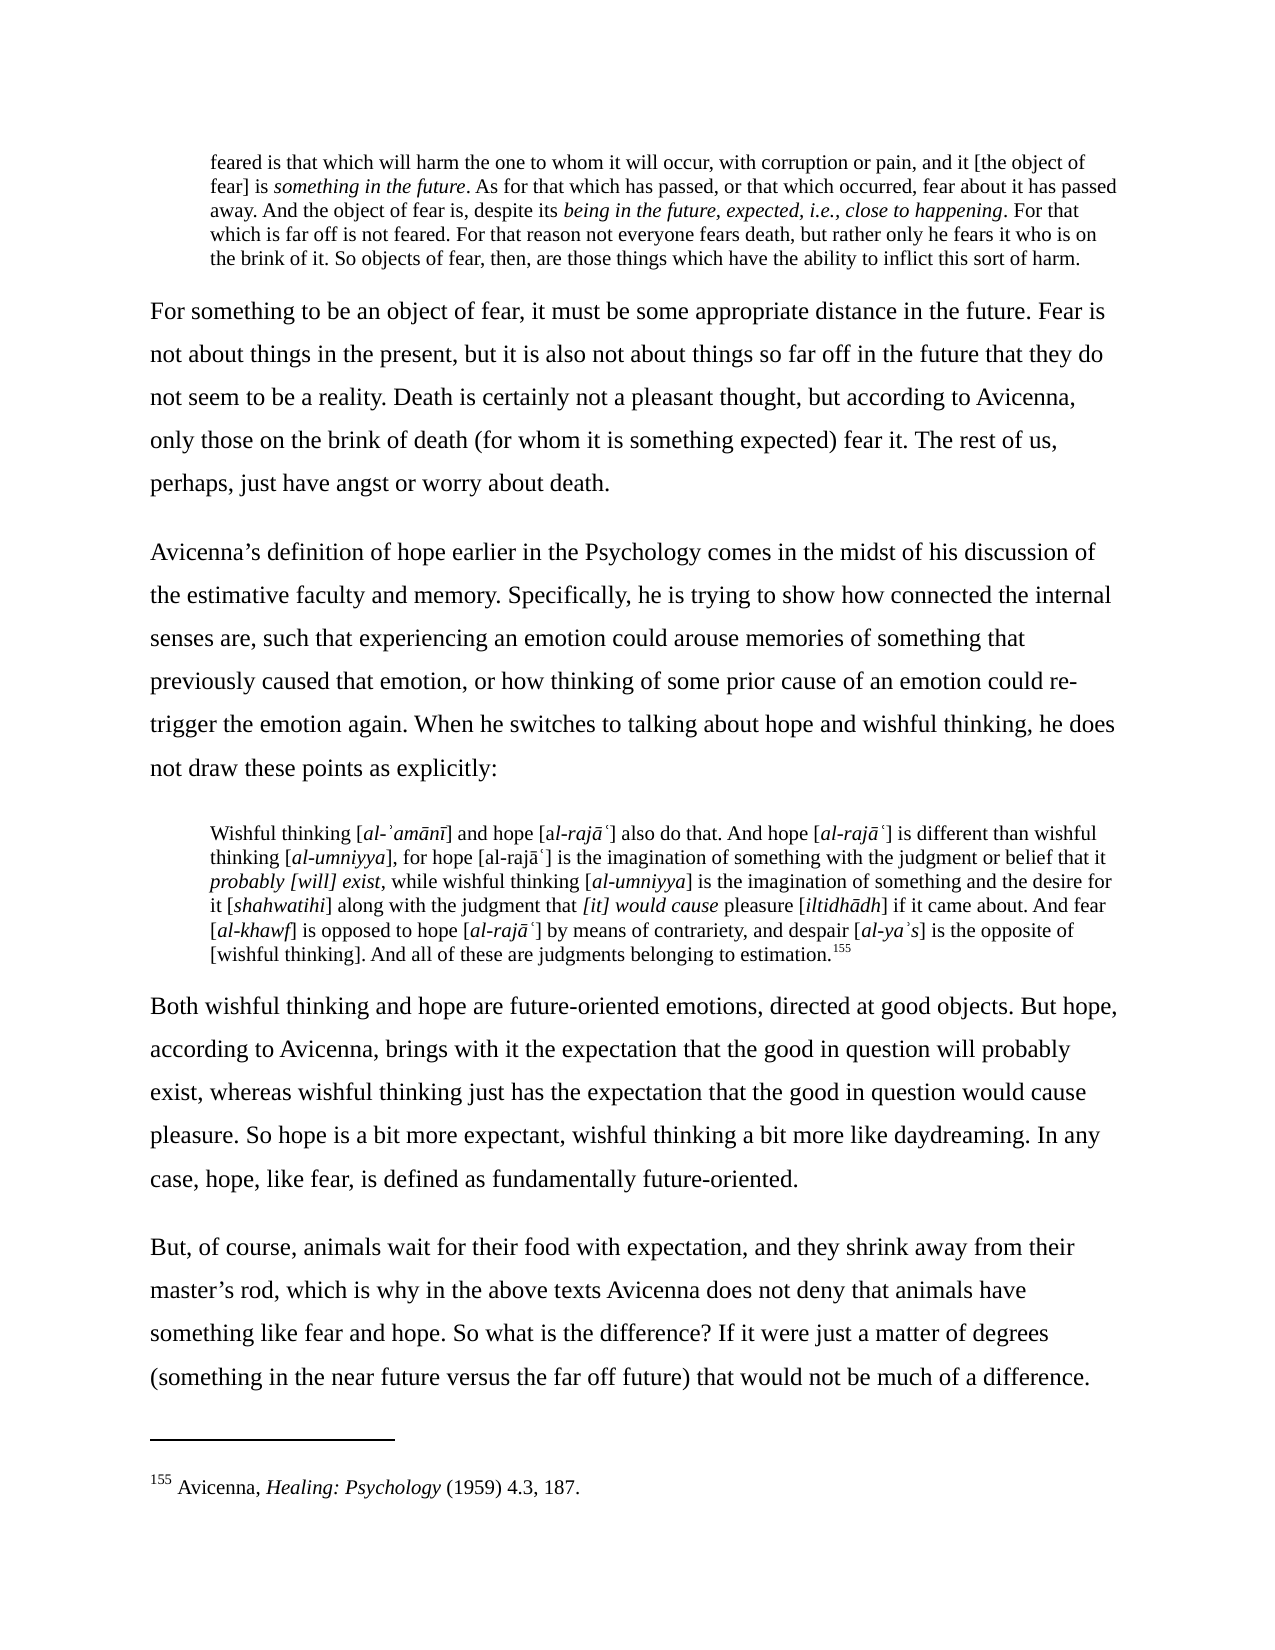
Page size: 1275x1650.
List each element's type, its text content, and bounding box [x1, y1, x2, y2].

text But, of course, animals wait for their food with expectation, and they shrink away from their master’s rod, which is why in the above texts Avicenna does not deny that animals have something like fear and hope. So what is the difference? If it were just a matter of degrees (something in the near future versus the far off future) that would not be much of a difference. [150, 1232, 1125, 1390]
text feared is that which will harm the one to whom it will occur, with corruption or pain, and it [the object of fear] is something in the future. As for that which has passed, or that which occurred, fear about it has passed away. And the object of fear is, despite its being in the future, expected, i.e., close to happening. For that which is far off is not feared. For that reason not everyone fears death, but rather only he fears it who is on the brink of it. So objects of fear, then, are those things which have the ability to inflict this sort of harm. [210, 150, 1125, 270]
text Wishful thinking [al-ʾamānī] and hope [al-rajāʿ] also do that. And hope [al-rajāʿ] is different than wishful thinking [al-umniyya], for hope [al-rajāʿ] is the imagination of something with the judgment or belief that it probably [will] exist, while wishful thinking [al-umniyya] is the imagination of something and the desire for it [shahwatihi] along with the judgment that [it] would cause pleasure [iltidhādh] if it came about. And fear [al-khawf] is opposed to hope [al-rajāʿ] by means of contrariety, and despair [al-yaʾs] is the opposite of [wishful thinking]. And all of these are judgments belonging to estimation.⁠ [210, 821, 1125, 966]
text Both wishful thinking and hope are future-oriented emotions, directed at good objects. But hope, according to Avicenna, brings with it the expectation that the good in question will probably exist, whereas wishful thinking just has the expectation that the good in question would cause pleasure. So hope is a bit more expectant, wishful thinking a bit more like daydreaming. In any case, hope, like fear, is defined as fundamentally future-oriented. [150, 991, 1125, 1192]
text Avicenna’s definition of hope earlier in the Psychology comes in the midst of his discussion of the estimative faculty and memory. Specifically, he is trying to show how connected the internal senses are, such that experiencing an emotion could arouse memories of something that previously caused that emotion, or how thinking of some prior cause of an emotion could re-trigger the emotion again. When he switches to talking about hope and wishful thinking, he does not draw these points as explicitly: [150, 537, 1125, 781]
text Avicenna, Healing: Psychology (1959) 4.3, 187. [150, 1471, 1125, 1500]
text For something to be an object of fear, it must be some appropriate distance in the future. Fear is not about things in the present, but it is also not about things so far off in the future that they do not seem to be a reality. Death is certainly not a pleasant thought, but according to Avicenna, only those on the brink of death (for whom it is something expected) fear it. The rest of us, perhaps, just have angst or worry about death. [150, 296, 1125, 497]
